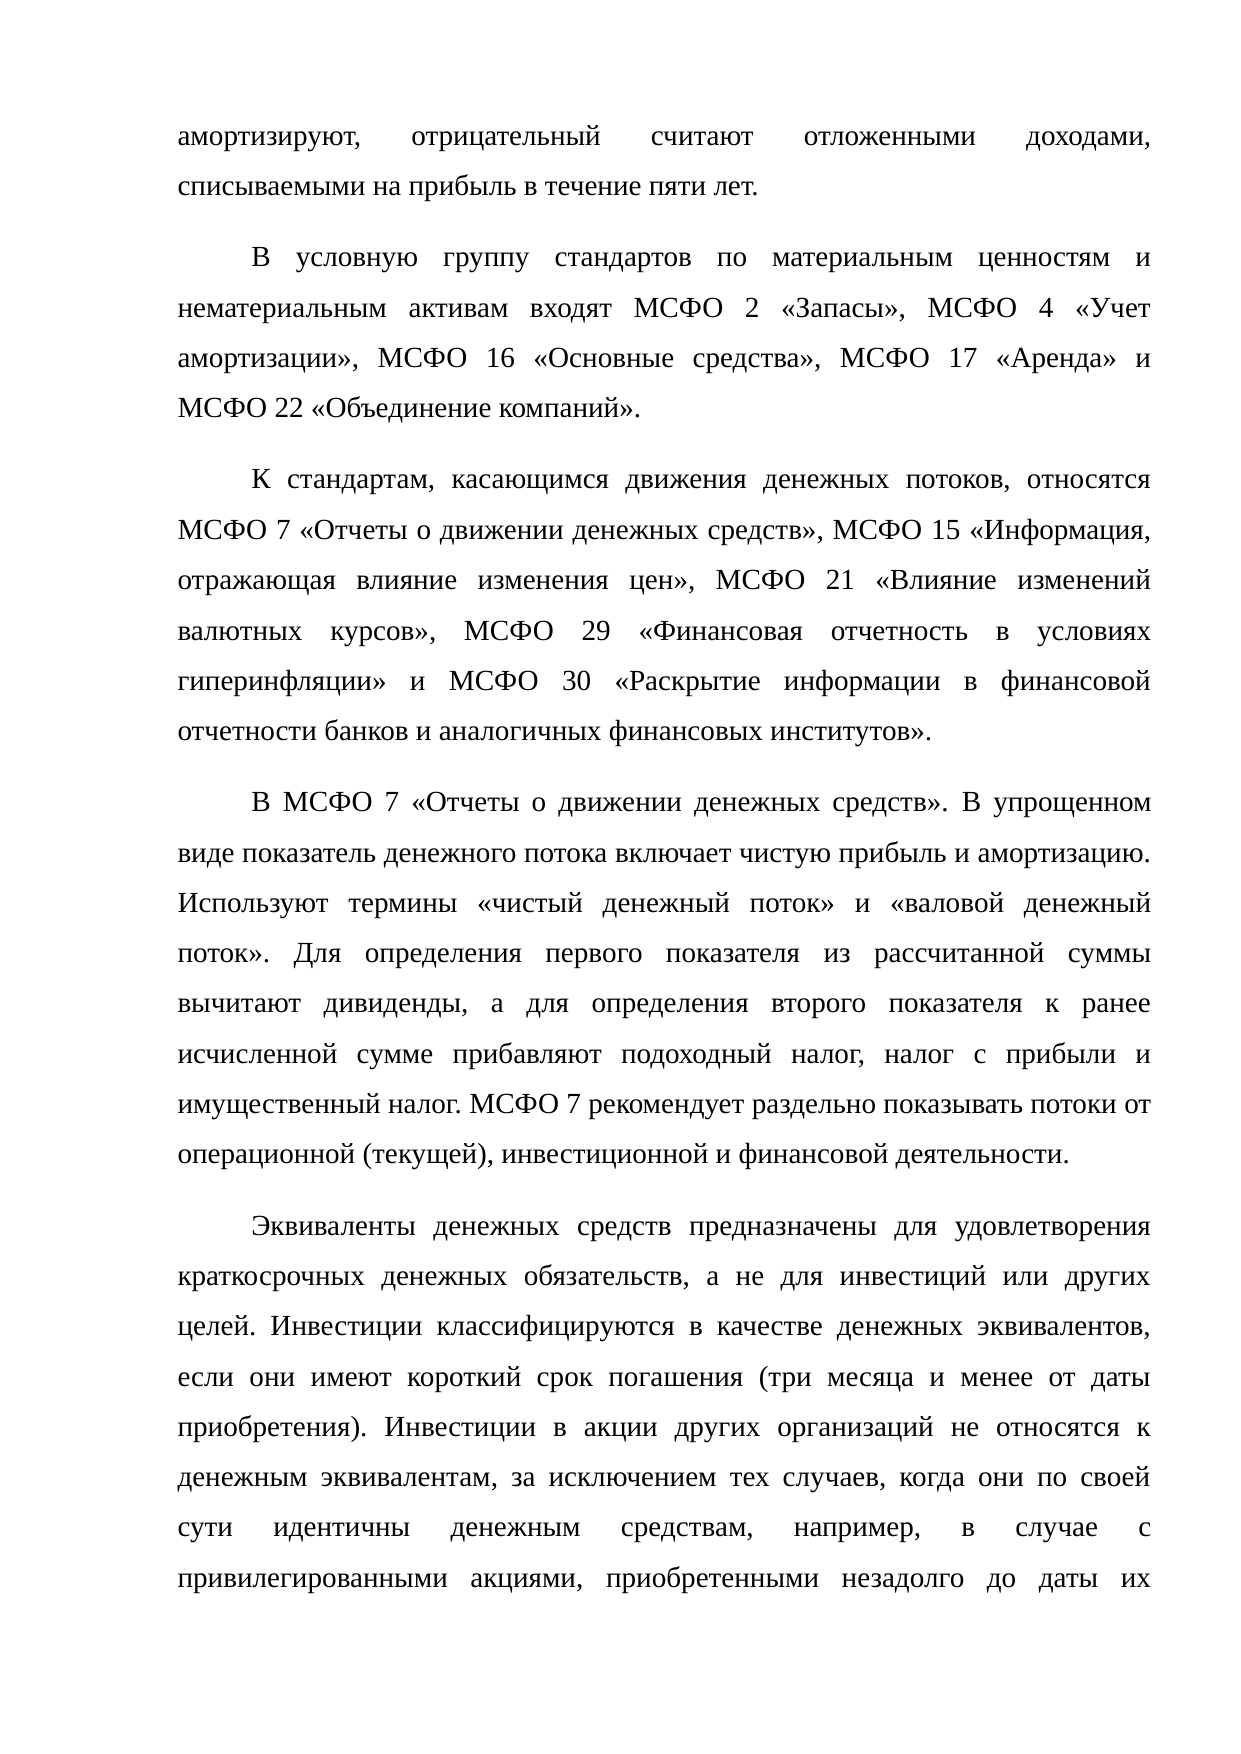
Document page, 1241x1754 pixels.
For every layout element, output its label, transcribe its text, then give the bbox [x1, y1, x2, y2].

text К стандартам, касающимся движения денежных потоков, относятся МСФО 7 «Отчеты о движении денежных средств», МСФО 15 «Информация, отражающая влияние изменения цен», МСФО 21 «Влияние изменений валютных курсов», МСФО 29 «Финансовая отчетность в условиях гиперинфляции» и МСФО 30 «Раскрытие информации в финансовой отчетности банков и аналогичных финансовых институтов». [177, 462, 1152, 747]
text В условную группу стандартов по материальным ценностям и нематериальным активам входят МСФО 2 «Запасы», МСФО 4 «Учет амортизации», МСФО 16 «Основные средства», МСФО 17 «Аренда» и МСФО 22 «Объединение компаний». [177, 239, 1152, 424]
text амортизируют, отрицательный считают отложенными доходами, списываемыми на прибыль в течение пяти лет. [177, 118, 1152, 202]
text Эквиваленты денежных средств предназначены для удовлетворения краткосрочных денежных обязательств, а не для инвестиций или других целей. Инвестиции классифицируются в качестве денежных эквивалентов, если они имеют короткий срок погашения (три месяца и менее от даты приобретения). Инвестиции в акции других организаций не относятся к денежным эквивалентам, за исключением тех случаев, когда они по своей сути идентичны денежным средствам, например, в случае с привилегированными акциями, приобретенными незадолго до даты их [177, 1208, 1152, 1593]
text В МСФО 7 «Отчеты о движении денежных средств». В упрощенном виде показатель денежного потока включает чистую прибыль и амортизацию. Используют термины «чистый денежный поток» и «валовой денежный поток». Для определения первого показателя из рассчитанной суммы вычитают дивиденды, а для определения второго показателя к ранее исчисленной сумме прибавляют подоходный налог, налог с прибыли и имущественный налог. МСФО 7 рекомендует раздельно показывать потоки от операционной (текущей), инвестиционной и финансовой деятельности. [177, 784, 1152, 1170]
